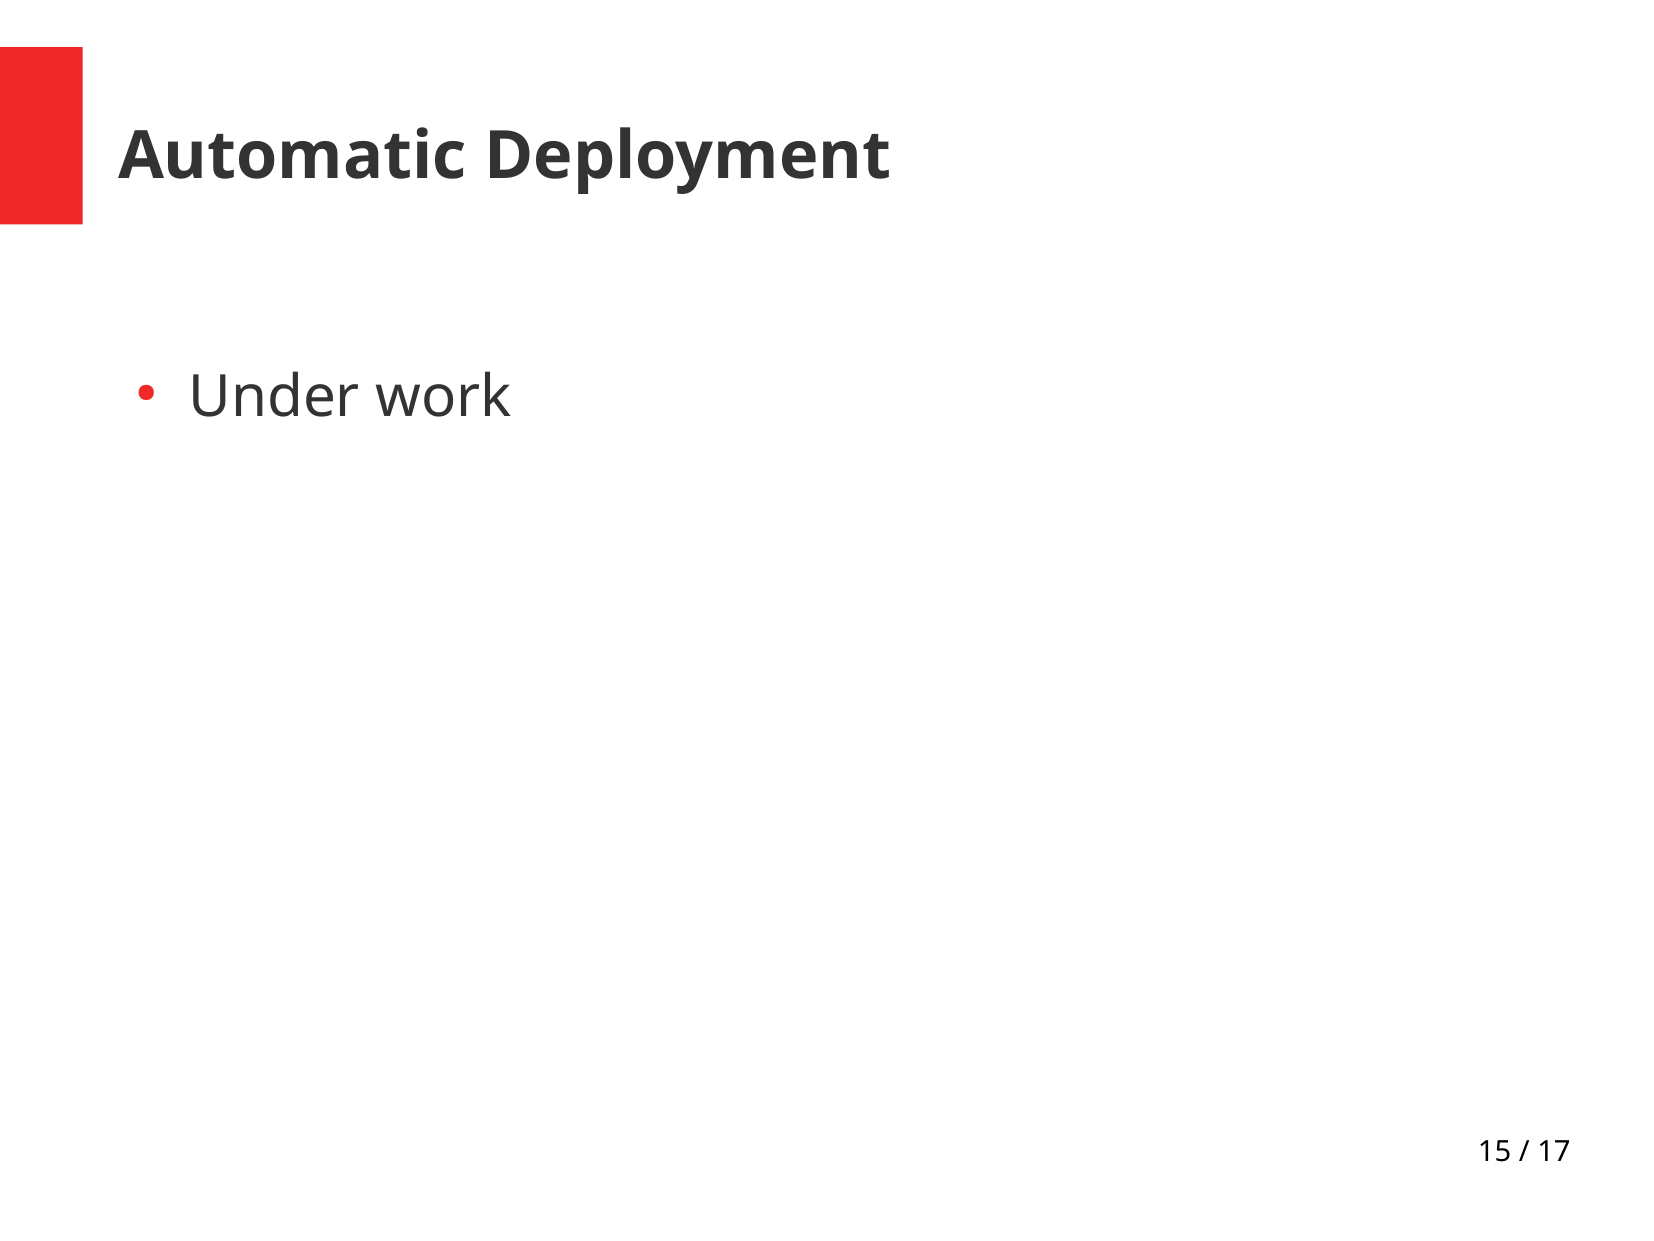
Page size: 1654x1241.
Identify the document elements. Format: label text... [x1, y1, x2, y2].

list Under work [118, 354, 1536, 1074]
title Automatic Deployment [118, 49, 1571, 257]
